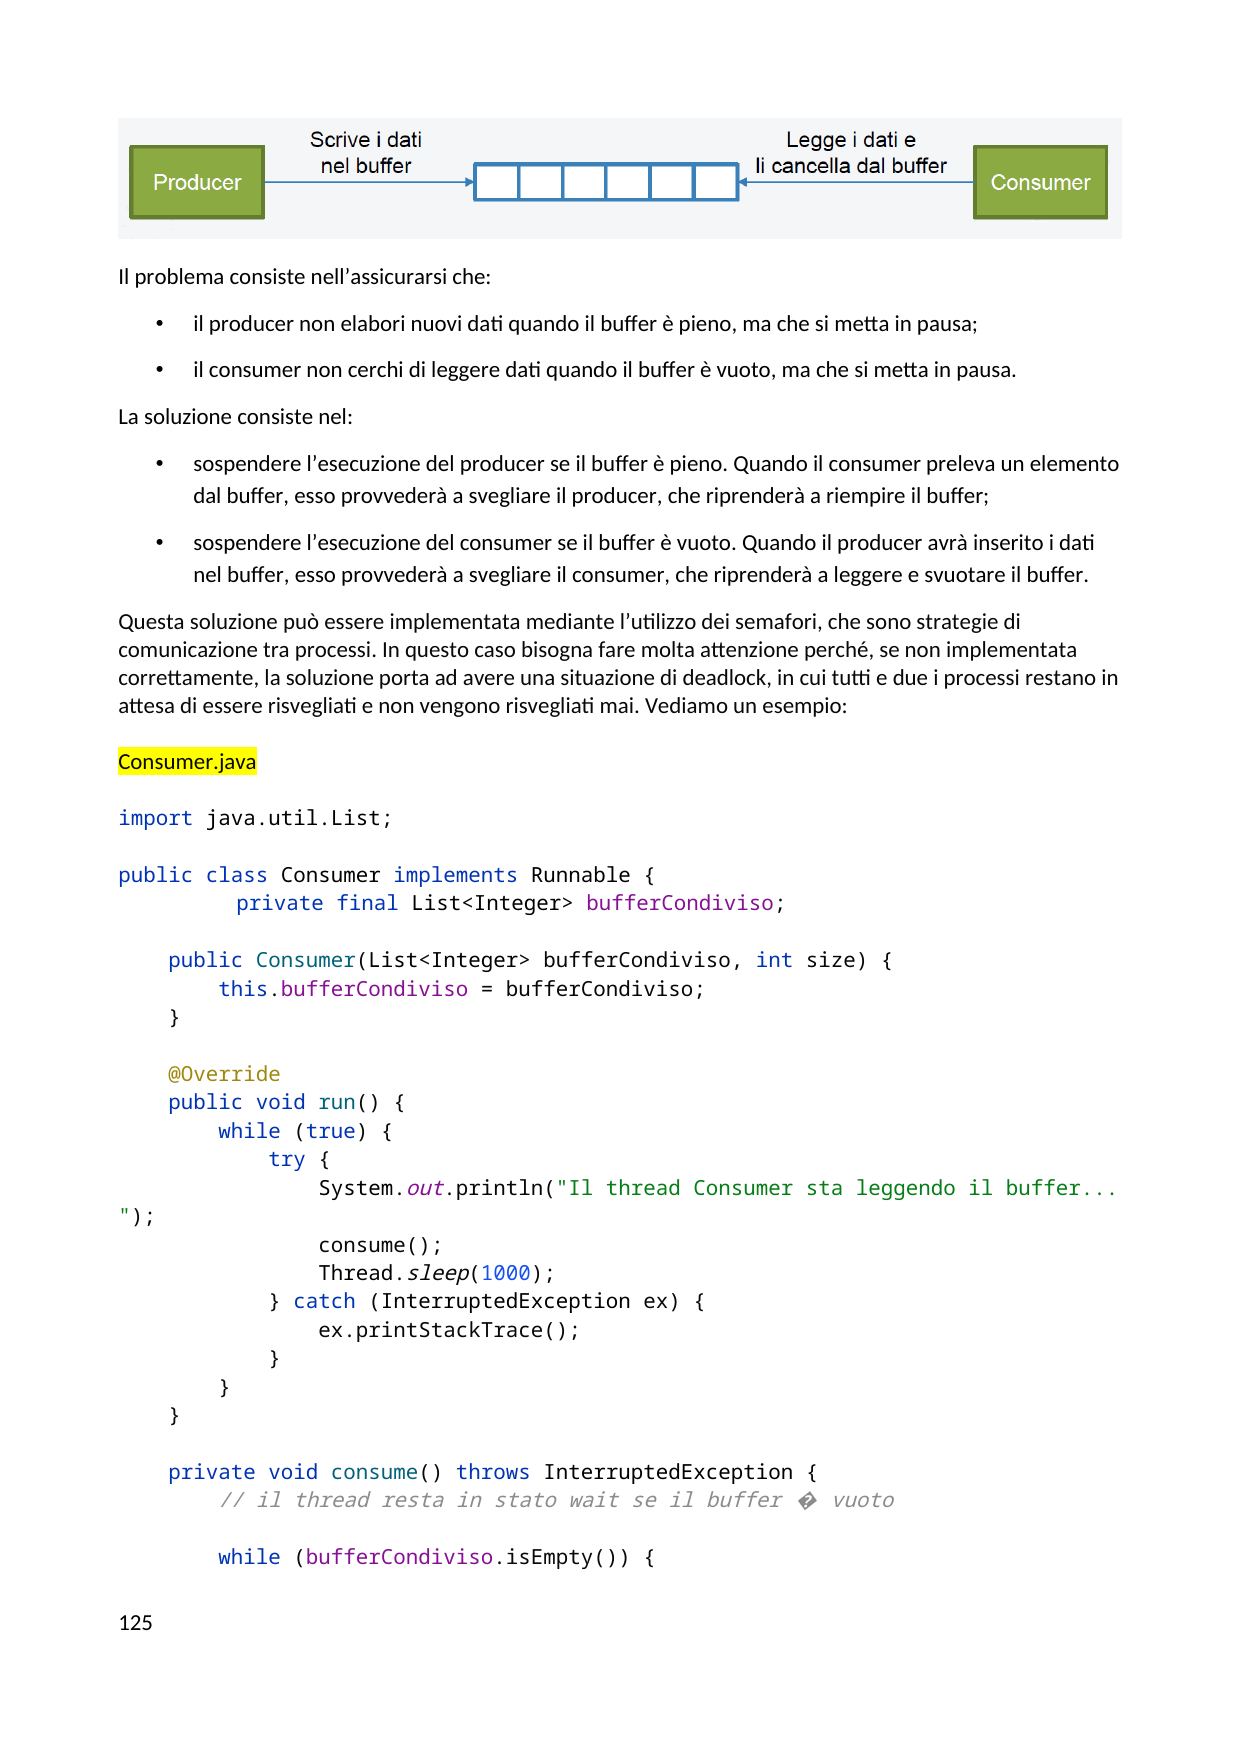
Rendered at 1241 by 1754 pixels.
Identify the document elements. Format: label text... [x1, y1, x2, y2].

list sospendere l’esecuzione del producer se il buffer è pieno. Quando il consumer preleva un elemento dal buffer, esso provvederà a svegliare il producer, che riprenderà a riempire il buffer; [156, 449, 1122, 509]
text Questa soluzione può essere implementata mediante l’utilizzo dei semafori, che sono strategie di comunicazione tra processi. In questo caso bisogna fare molta attenzione perché, se non implementata correttamente, la soluzione porta ad avere una situazione di deadlock, in cui tutti e due i processi restano in attesa di essere risvegliati e non vengono risvegliati mai. Vediamo un esempio: [118, 607, 1122, 719]
picture [118, 118, 1123, 239]
text Consumer.java [118, 747, 1122, 775]
text La soluzione consiste nel: [118, 402, 1122, 430]
list il consumer non cerchi di leggere dati quando il buffer è vuoto, ma che si metta in pausa. [156, 356, 1122, 383]
text Il problema consiste nell’assicurarsi che: [118, 262, 1122, 290]
text import java.util.List; public class Consumer implements Runnable { private final List<Integer> bufferCondiviso; public Consumer(List<Integer> bufferCondiviso, int size) { this.bufferCondiviso = bufferCondiviso; } @Override public void run() { while (true) { try { System.out.println("Il thread Consumer sta leggendo il buffer... "); consume(); Thread.sleep(1000); } catch (InterruptedException ex) { ex.printStackTrace(); } } } private void consume() throws InterruptedException { // il thread resta in stato wait se il buffer � vuoto while (bufferCondiviso.isEmpty()) { [118, 803, 1122, 1571]
list il producer non elabori nuovi dati quando il buffer è pieno, ma che si metta in pausa; [156, 309, 1122, 337]
list sospendere l’esecuzione del consumer se il buffer è vuoto. Quando il producer avrà inserito i dati nel buffer, esso provvederà a svegliare il consumer, che riprenderà a leggere e svuotare il buffer. [156, 528, 1122, 588]
